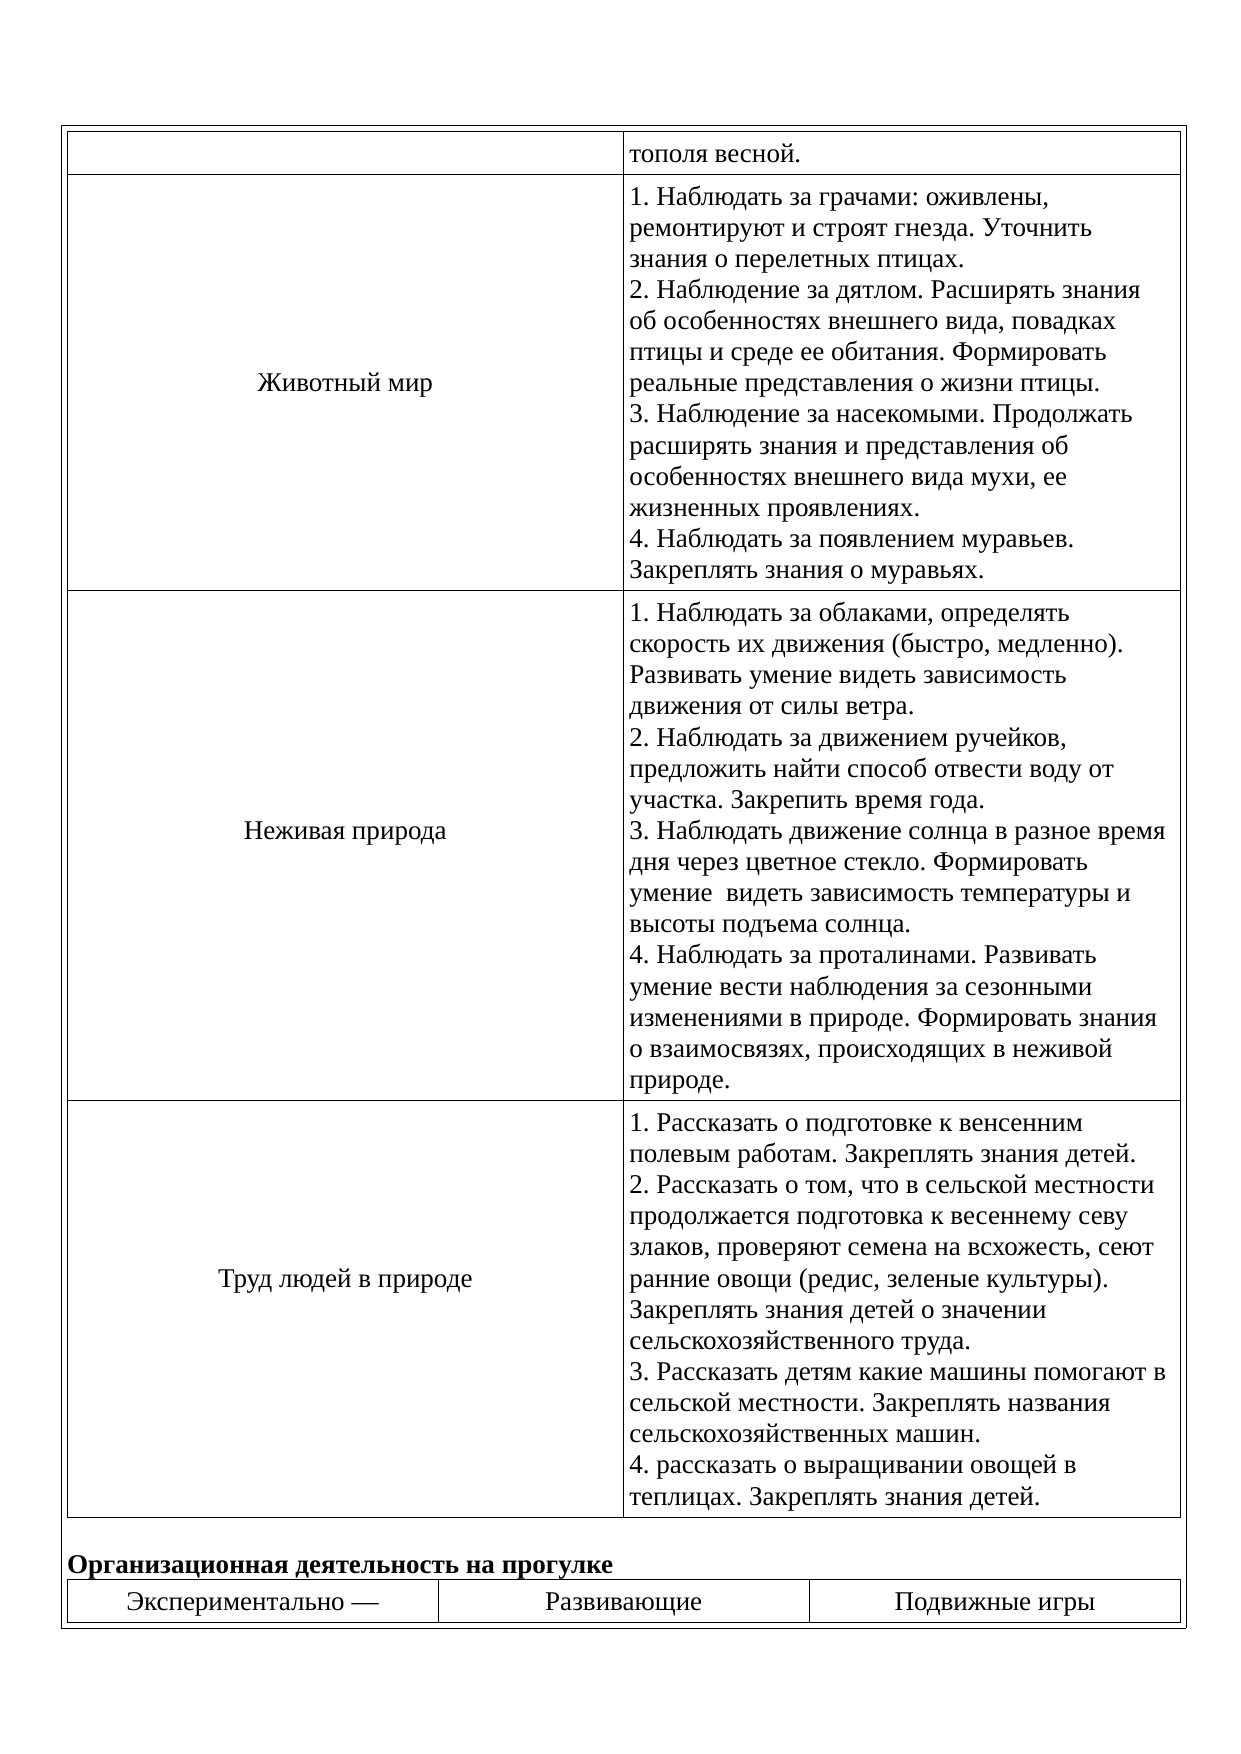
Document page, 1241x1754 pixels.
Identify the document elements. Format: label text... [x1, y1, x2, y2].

table_cell тополя весной. [624, 132, 1180, 174]
table_header Организационная деятельность на прогулке [62, 126, 1186, 1627]
table_cell [68, 132, 623, 174]
table_cell Неживая природа [68, 591, 623, 1100]
table_cell Животный мир [68, 175, 623, 590]
table_cell 1. Наблюдать за грачами: оживлены, ремонтируют и строят гнезда. Уточнить знания о перелетных птицах. 2. Наблюдение за дятлом. Расширять знания об особенностях внешнего вида, повадках птицы и среде ее обитания. Формировать реальные представления о жизни птицы. 3. Наблюдение за насекомыми. Продолжать расширять знания и представления об особенностях внешнего вида мухи, ее жизненных проявлениях. 4. Наблюдать за появлением муравьев. Закреплять знания о муравьях. [624, 175, 1180, 590]
table_cell Труд людей в природе [68, 1101, 623, 1517]
table_header Экспериментально — [68, 1580, 438, 1622]
table_header Подвижные игры [810, 1580, 1180, 1622]
table_header Развивающие [439, 1580, 809, 1622]
table_cell 1. Наблюдать за облаками, определять скорость их движения (быстро, медленно). Развивать умение видеть зависимость движения от силы ветра. 2. Наблюдать за движением ручейков, предложить найти способ отвести воду от участка. Закрепить время года. 3. Наблюдать движение солнца в разное время дня через цветное стекло. Формировать умение видеть зависимость температуры и высоты подъема солнца. 4. Наблюдать за проталинами. Развивать умение вести наблюдения за сезонными изменениями в природе. Формировать знания о взаимосвязях, происходящих в неживой природе. [624, 591, 1180, 1100]
table_cell 1. Рассказать о подготовке к венсенним полевым работам. Закреплять знания детей. 2. Рассказать о том, что в сельской местности продолжается подготовка к весеннему севу злаков, проверяют семена на всхожесть, сеют ранние овощи (редис, зеленые культуры). Закреплять знания детей о значении сельскохозяйственного труда. 3. Рассказать детям какие машины помогают в сельской местности. Закреплять названия сельскохозяйственных машин. 4. рассказать о выращивании овощей в теплицах. Закреплять знания детей. [624, 1101, 1180, 1517]
